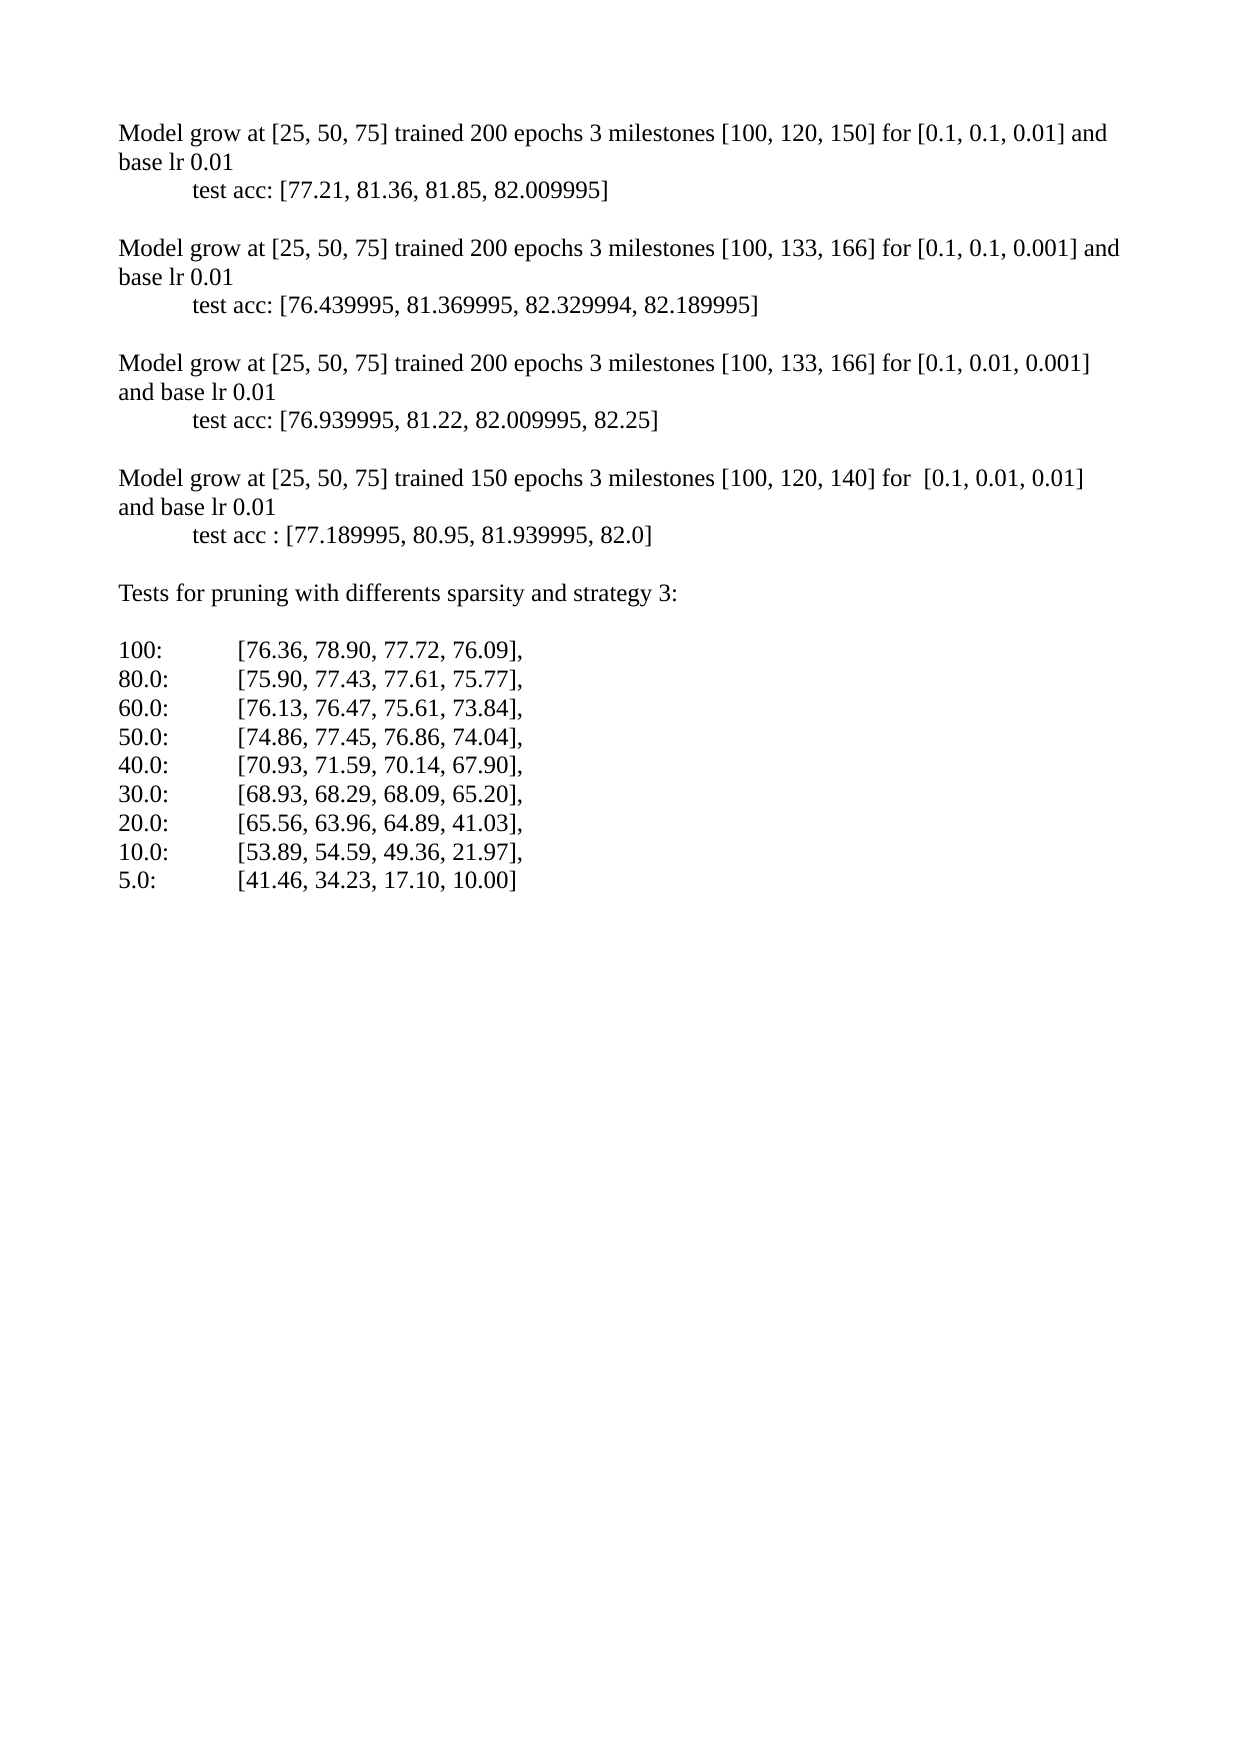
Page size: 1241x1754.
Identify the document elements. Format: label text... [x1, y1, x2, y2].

text 10.0: [53.89, 54.59, 49.36, 21.97], [118, 837, 1122, 866]
text 100: [76.36, 78.90, 77.72, 76.09], [118, 636, 1122, 664]
text 50.0: [74.86, 77.45, 76.86, 74.04], [118, 722, 1122, 751]
text Model grow at [25, 50, 75] trained 150 epochs 3 milestones [100, 120, 140] for [0.1, 0.01, 0.01] and base lr 0.01 [118, 463, 1122, 521]
text test acc : [77.189995, 80.95, 81.939995, 82.0] [118, 521, 1122, 549]
text Tests for pruning with differents sparsity and strategy 3: [118, 578, 1122, 607]
text test acc: [76.439995, 81.369995, 82.329994, 82.189995] [118, 291, 1122, 319]
text 20.0: [65.56, 63.96, 64.89, 41.03], [118, 808, 1122, 837]
text test acc: [76.939995, 81.22, 82.009995, 82.25] [118, 406, 1122, 434]
text test acc: [77.21, 81.36, 81.85, 82.009995] [118, 176, 1122, 204]
text 5.0: [41.46, 34.23, 17.10, 10.00] [118, 866, 1122, 894]
text 30.0: [68.93, 68.29, 68.09, 65.20], [118, 779, 1122, 808]
text Model grow at [25, 50, 75] trained 200 epochs 3 milestones [100, 120, 150] for [0.1, 0.1, 0.01] and base lr 0.01 [118, 118, 1122, 176]
text 40.0: [70.93, 71.59, 70.14, 67.90], [118, 751, 1122, 779]
text Model grow at [25, 50, 75] trained 200 epochs 3 milestones [100, 133, 166] for [0.1, 0.01, 0.001] and base lr 0.01 [118, 348, 1122, 406]
text 80.0: [75.90, 77.43, 77.61, 75.77], [118, 664, 1122, 693]
text 60.0: [76.13, 76.47, 75.61, 73.84], [118, 693, 1122, 722]
text Model grow at [25, 50, 75] trained 200 epochs 3 milestones [100, 133, 166] for [0.1, 0.1, 0.001] and base lr 0.01 [118, 233, 1122, 291]
